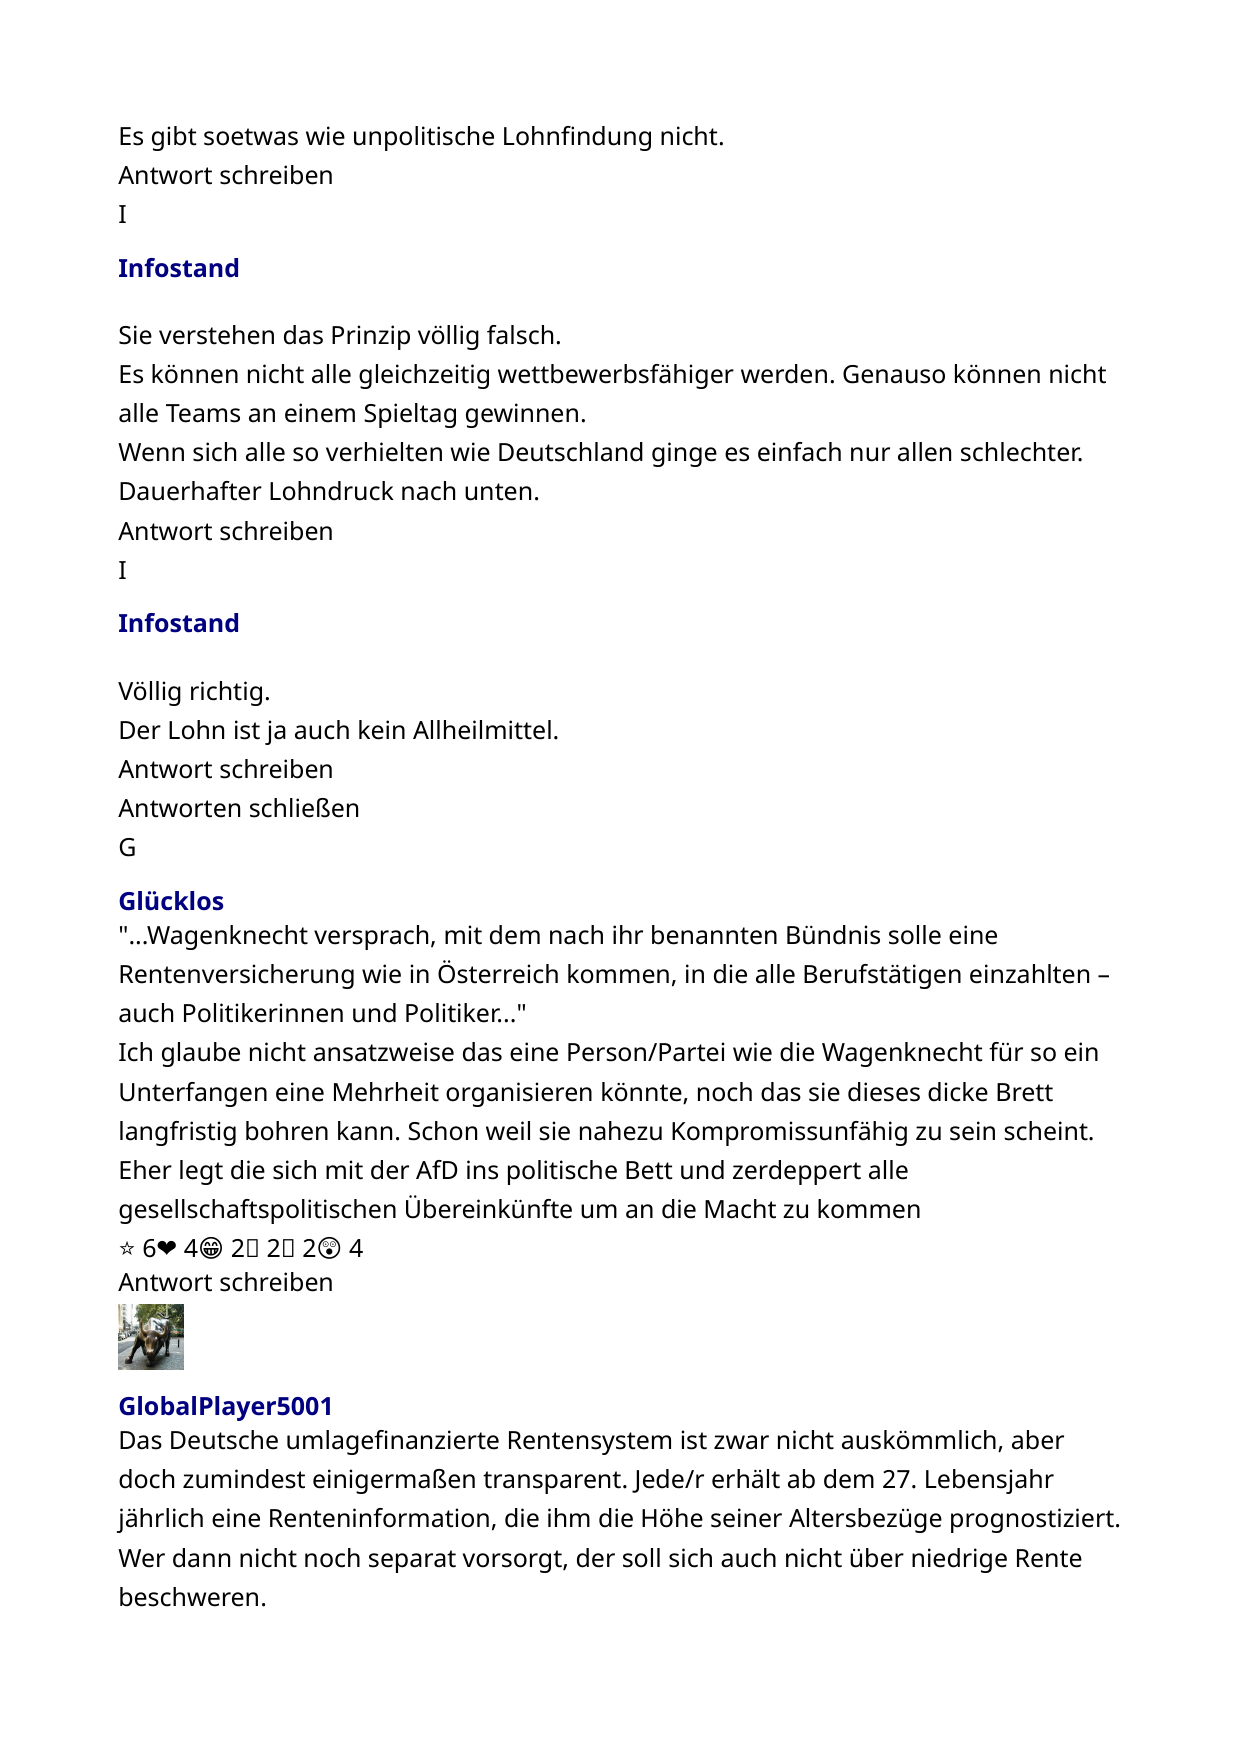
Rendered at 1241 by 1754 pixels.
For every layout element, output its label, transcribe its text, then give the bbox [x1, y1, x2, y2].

picture [118, 1304, 184, 1370]
subtitle Infostand [118, 250, 1122, 284]
text Antwort schreiben [118, 157, 1122, 191]
text Antwort schreiben [118, 513, 1122, 547]
text I [118, 196, 1122, 231]
subtitle GlobalPlayer5001 [118, 1389, 1122, 1423]
text Wenn sich alle so verhielten wie Deutschland ginge es einfach nur allen schlechter. Dauerhafter Lohndruck nach unten. [118, 435, 1122, 508]
text Antwort schreiben [118, 1265, 1122, 1299]
text I [118, 552, 1122, 586]
text ⭐️ 6❤️ 4😁 2🙁 2🤨 2😲 4 [118, 1231, 1122, 1265]
subtitle Glücklos [118, 883, 1122, 918]
text Völlig richtig. [118, 673, 1122, 707]
subtitle Infostand [118, 606, 1122, 640]
text Das Deutsche umlagefinanzierte Rentensystem ist zwar nicht auskömmlich, aber doch zumindest einigermaßen transparent. Jede/r erhält ab dem 27. Lebensjahr jährlich eine Renteninformation, die ihm die Höhe seiner Altersbezüge prognostiziert. Wer dann nicht noch separat vorsorgt, der soll sich auch nicht über niedrige Rente beschweren. [118, 1423, 1122, 1613]
text Ich glaube nicht ansatzweise das eine Person/Partei wie die Wagenknecht für so ein Unterfangen eine Mehrheit organisieren könnte, noch das sie dieses dicke Brett langfristig bohren kann. Schon weil sie nahezu Kompromissunfähig zu sein scheint. [118, 1035, 1122, 1147]
text Antworten schließen [118, 791, 1122, 825]
text Es können nicht alle gleichzeitig wettbewerbsfähiger werden. Genauso können nicht alle Teams an einem Spieltag gewinnen. [118, 356, 1122, 430]
text Antwort schreiben [118, 751, 1122, 786]
text "...Wagenknecht versprach, mit dem nach ihr benannten Bündnis solle eine Rentenversicherung wie in Österreich kommen, in die alle Berufstätigen einzahlten – auch Politikerinnen und Politiker..." [118, 918, 1122, 1030]
text Es gibt soetwas wie unpolitische Lohnfindung nicht. [118, 118, 1122, 152]
text Sie verstehen das Prinzip völlig falsch. [118, 317, 1122, 351]
text G [118, 830, 1122, 864]
text Der Lohn ist ja auch kein Allheilmittel. [118, 712, 1122, 746]
text Eher legt die sich mit der AfD ins politische Bett und zerdeppert alle gesellschaftspolitischen Übereinkünfte um an die Macht zu kommen [118, 1153, 1122, 1226]
